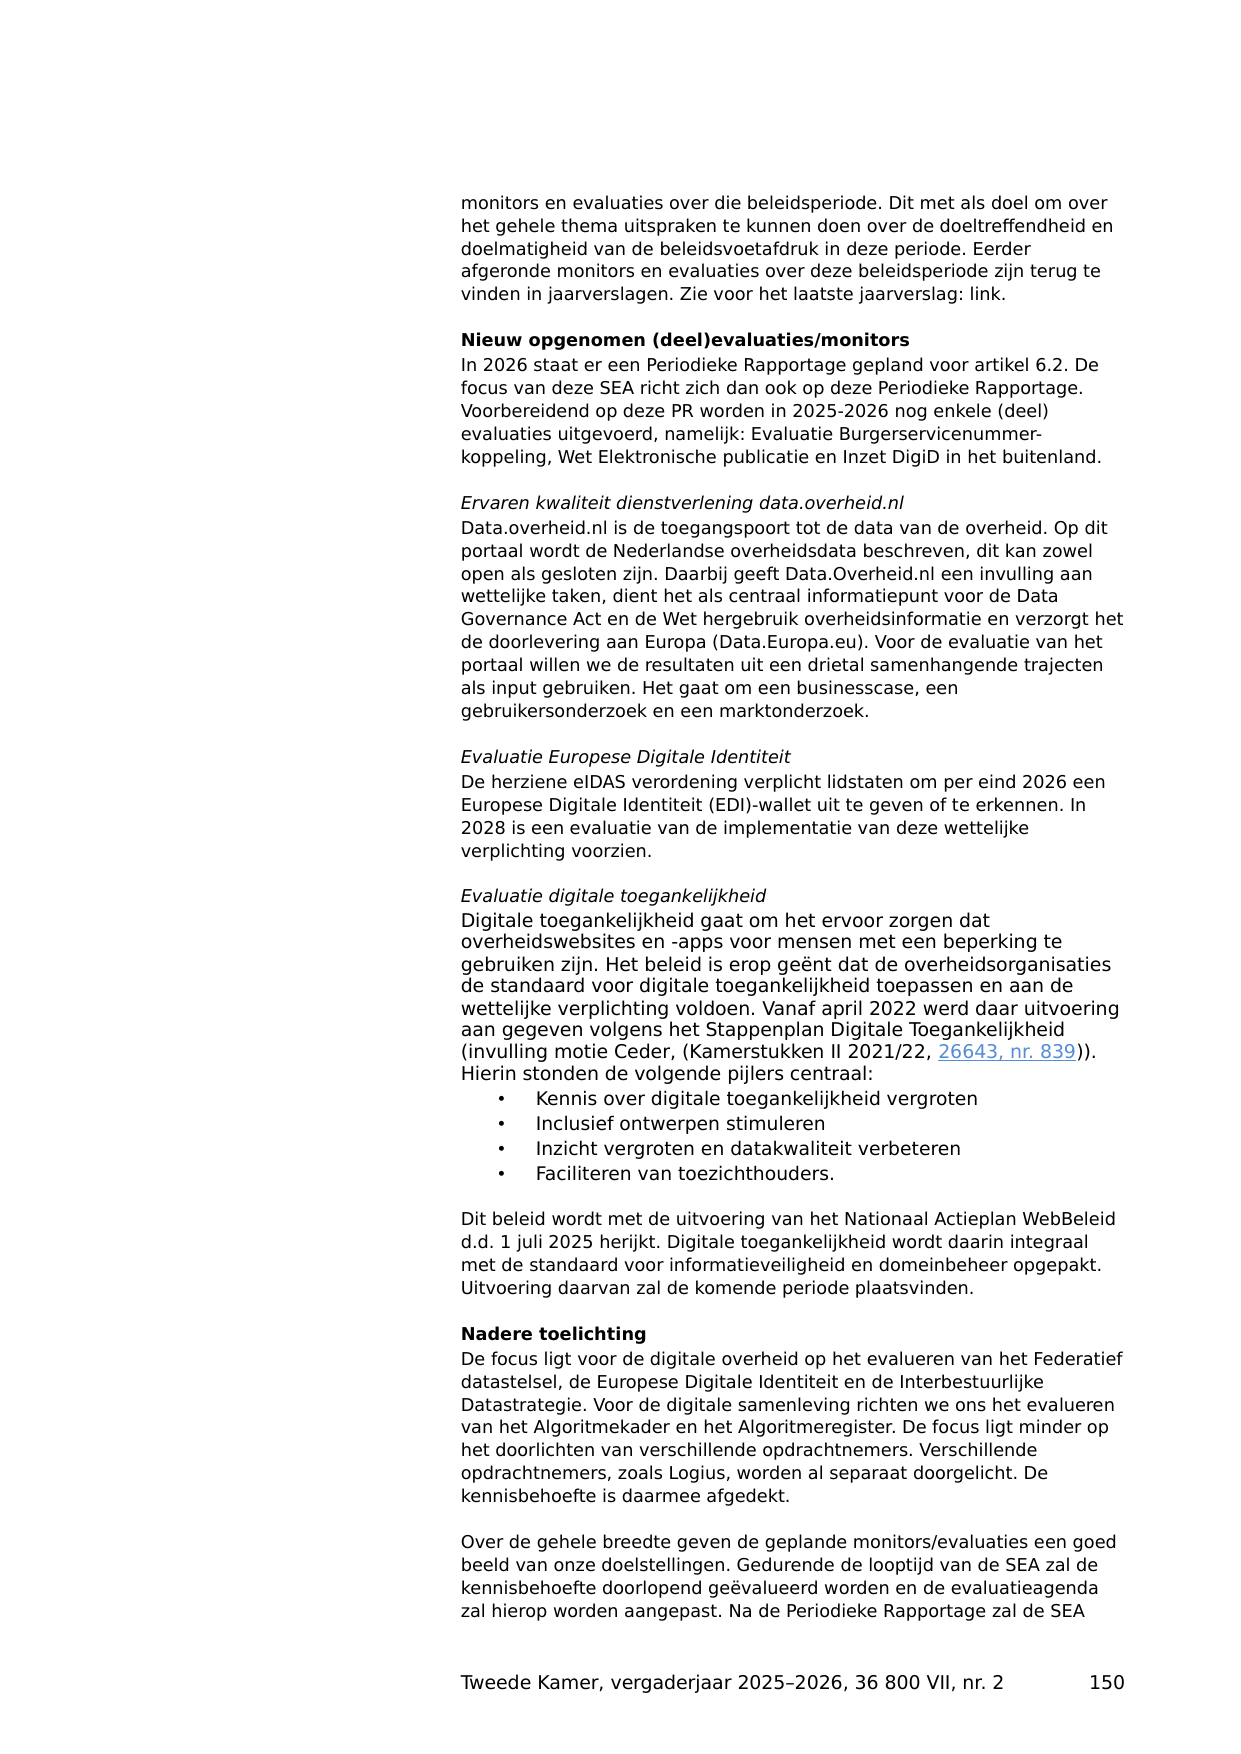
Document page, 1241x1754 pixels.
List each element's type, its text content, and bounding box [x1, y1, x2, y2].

list Faciliteren van toezichthouders. [498, 1160, 1125, 1185]
text Digitale toegankelijkheid gaat om het ervoor zorgen dat overheidswebsites en -apps voor mensen met een beperking te gebruiken zijn. Het beleid is erop geënt dat de overheidsorganisaties de standaard voor digitale toegankelijkheid toepassen en aan de wettelijke verplichting voldoen. Vanaf april 2022 werd daar uitvoering aan gegeven volgens het Stappenplan Digitale Toegankelijkheid (invulling motie Ceder, (Kamerstukken II 2021/22, 26643, nr. 839)). Hierin stonden de volgende pijlers centraal: [461, 909, 1125, 1085]
text Nadere toelichting [461, 1322, 1125, 1345]
text monitors en evaluaties over die beleidsperiode. Dit met als doel om over het gehele thema uitspraken te kunnen doen over de doeltreffendheid en doelmatigheid van de beleidsvoetafdruk in deze periode. Eerder afgeronde monitors en evaluaties over deze beleidsperiode zijn terug te vinden in jaarverslagen. Zie voor het laatste jaarverslag: link. [461, 191, 1125, 305]
text In 2026 staat er een Periodieke Rapportage gepland voor artikel 6.2. De focus van deze SEA richt zich dan ook op deze Periodieke Rapportage. Voorbereidend op deze PR worden in 2025-2026 nog enkele (deel) evaluaties uitgevoerd, namelijk: Evaluatie Burgerservicenummer-koppeling, Wet Elektronische publicatie en Inzet DigiD in het buitenland. [461, 353, 1125, 468]
text Dit beleid wordt met de uitvoering van het Nationaal Actieplan WebBeleid d.d. 1 juli 2025 herijkt. Digitale toegankelijkheid wordt daarin integraal met de standaard voor informatieveiligheid en domeinbeheer opgepakt. Uitvoering daarvan zal de komende periode plaatsvinden. [461, 1207, 1125, 1299]
text De focus ligt voor de digitale overheid op het evalueren van het Federatief datastelsel, de Europese Digitale Identiteit en de Interbestuurlijke Datastrategie. Voor de digitale samenleving richten we ons het evalueren van het Algoritmekader en het Algoritmeregister. De focus ligt minder op het doorlichten van verschillende opdrachtnemers. Verschillende opdrachtnemers, zoals Logius, worden al separaat doorgelicht. De kennisbehoefte is daarmee afgedekt. [461, 1347, 1125, 1507]
text Over de gehele breedte geven de geplande monitors/evaluaties een goed beeld van onze doelstellingen. Gedurende de looptijd van de SEA zal de kennisbehoefte doorlopend geëvalueerd worden en de evaluatieagenda zal hierop worden aangepast. Na de Periodieke Rapportage zal de SEA [461, 1530, 1125, 1622]
text Nieuw opgenomen (deel)evaluaties/monitors [461, 328, 1125, 351]
list Inclusief ontwerpen stimuleren [498, 1110, 1125, 1135]
text Evaluatie digitale toegankelijkheid [461, 884, 1125, 907]
text Data.overheid.nl is de toegangspoort tot de data van de overheid. Op dit portaal wordt de Nederlandse overheidsdata beschreven, dit kan zowel open als gesloten zijn. Daarbij geeft Data.Overheid.nl een invulling aan wettelijke taken, dient het als centraal informatiepunt voor de Data Governance Act en de Wet hergebruik overheidsinformatie en verzorgt het de doorlevering aan Europa (Data.Europa.eu). Voor de evaluatie van het portaal willen we de resultaten uit een drietal samenhangende trajecten als input gebruiken. Het gaat om een businesscase, een gebruikersonderzoek en een marktonderzoek. [461, 516, 1125, 722]
list Kennis over digitale toegankelijkheid vergroten [498, 1085, 1125, 1110]
text De herziene eIDAS verordening verplicht lidstaten om per eind 2026 een Europese Digitale Identiteit (EDI)-wallet uit te geven of te erkennen. In 2028 is een evaluatie van de implementatie van deze wettelijke verplichting voorzien. [461, 770, 1125, 862]
text Ervaren kwaliteit dienstverlening data.overheid.nl [461, 491, 1125, 514]
list Inzicht vergroten en datakwaliteit verbeteren [498, 1135, 1125, 1160]
text Evaluatie Europese Digitale Identiteit [461, 745, 1125, 768]
